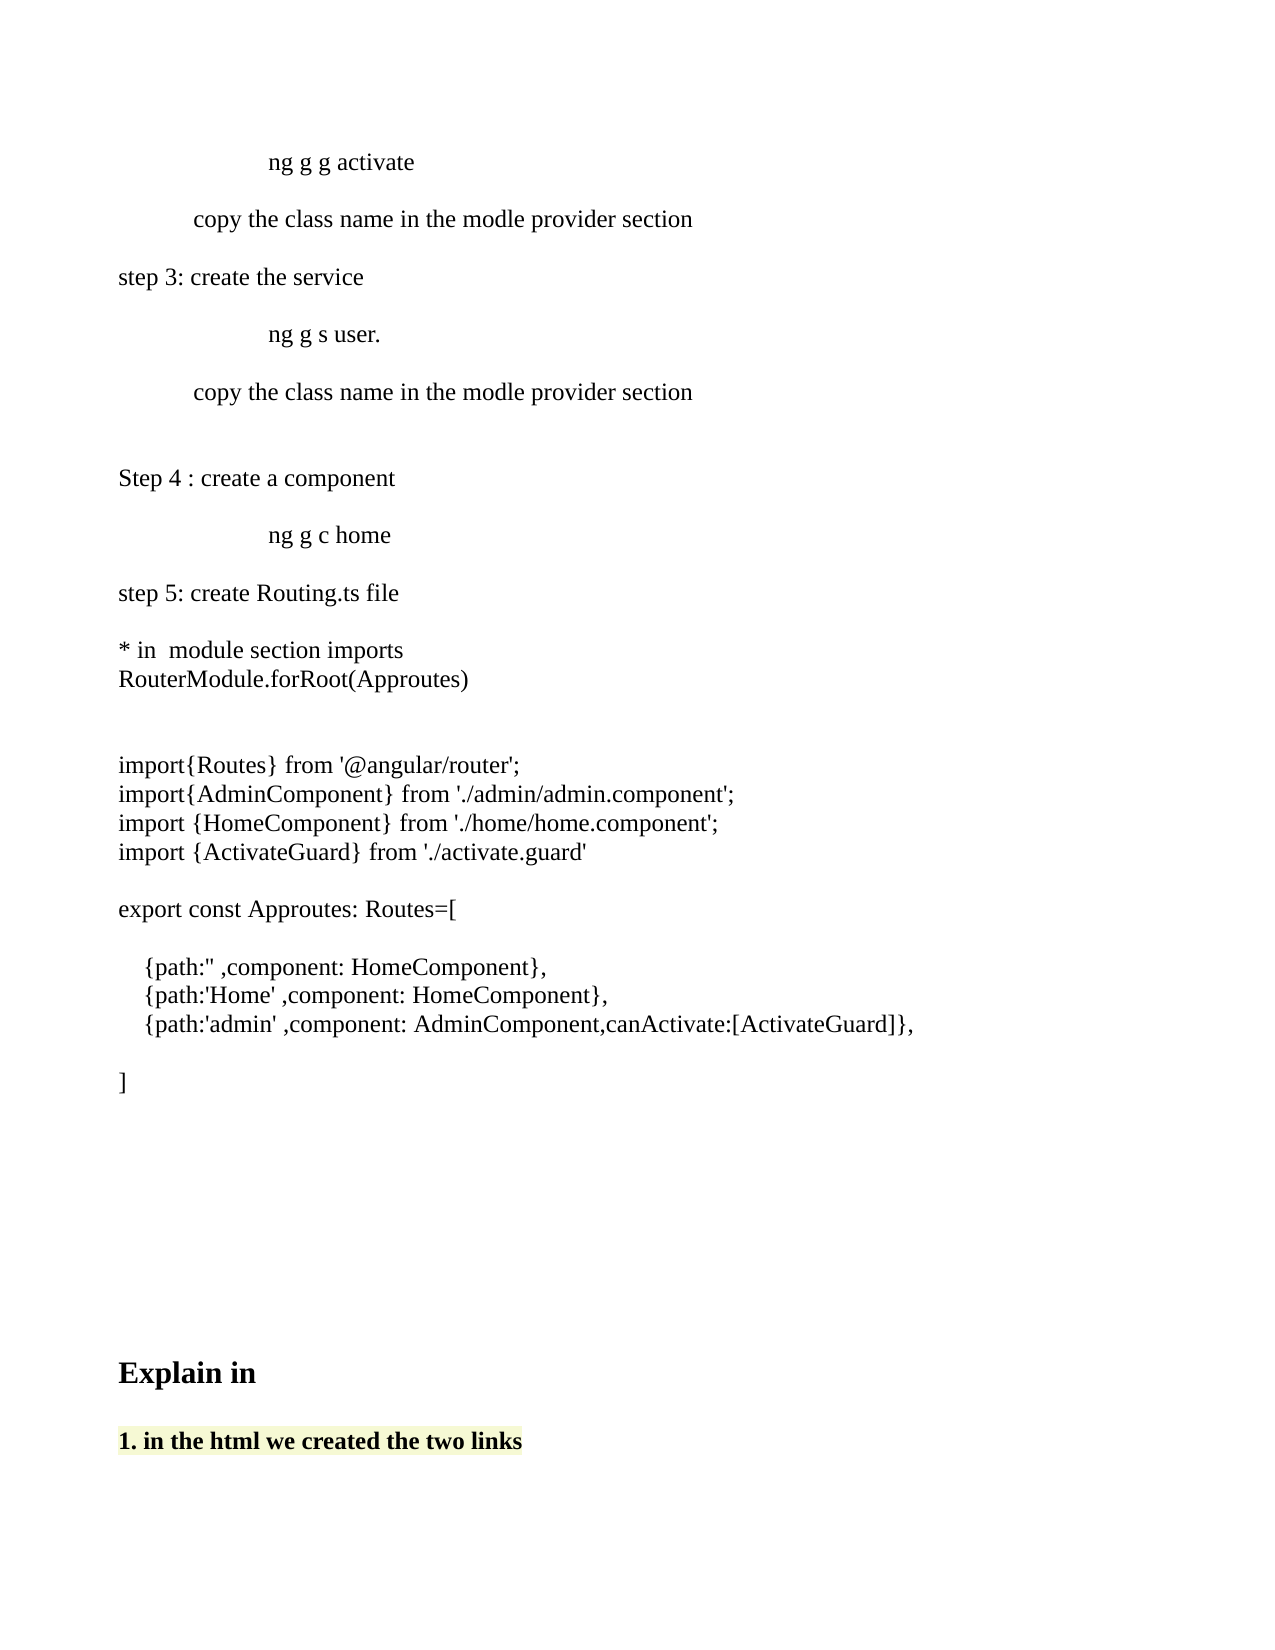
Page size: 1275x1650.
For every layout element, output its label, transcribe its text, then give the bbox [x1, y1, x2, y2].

text import{Routes} from '@angular/router'; [118, 751, 1157, 779]
text import {HomeComponent} from './home/home.component'; [118, 808, 1157, 837]
text {path:'Home' ,component: HomeComponent}, [118, 981, 1157, 1009]
text import {ActivateGuard} from './activate.guard' [118, 837, 1157, 866]
text ng g s user. [118, 319, 1157, 348]
text import{AdminComponent} from './admin/admin.component'; [118, 779, 1157, 808]
text step 5: create Routing.ts file [118, 578, 1157, 607]
text ng g c home [118, 521, 1157, 549]
text ng g g activate [118, 147, 1157, 176]
text Step 4 : create a component [118, 463, 1157, 492]
text {path:'' ,component: HomeComponent}, [118, 952, 1157, 981]
text step 3: create the service [118, 262, 1157, 291]
text RouterModule.forRoot(Approutes) [118, 664, 1157, 693]
text * in module section imports [118, 636, 1157, 664]
text copy the class name in the modle provider section [118, 204, 1157, 233]
text {path:'admin' ,component: AdminComponent,canActivate:[ActivateGuard]}, [118, 1009, 1157, 1038]
text copy the class name in the modle provider section [118, 377, 1157, 406]
text Explain in [118, 1354, 1157, 1390]
text ] [118, 1067, 1157, 1096]
text export const Approutes: Routes=[ [118, 894, 1157, 923]
text 1. in the html we created the two links [118, 1426, 1157, 1455]
